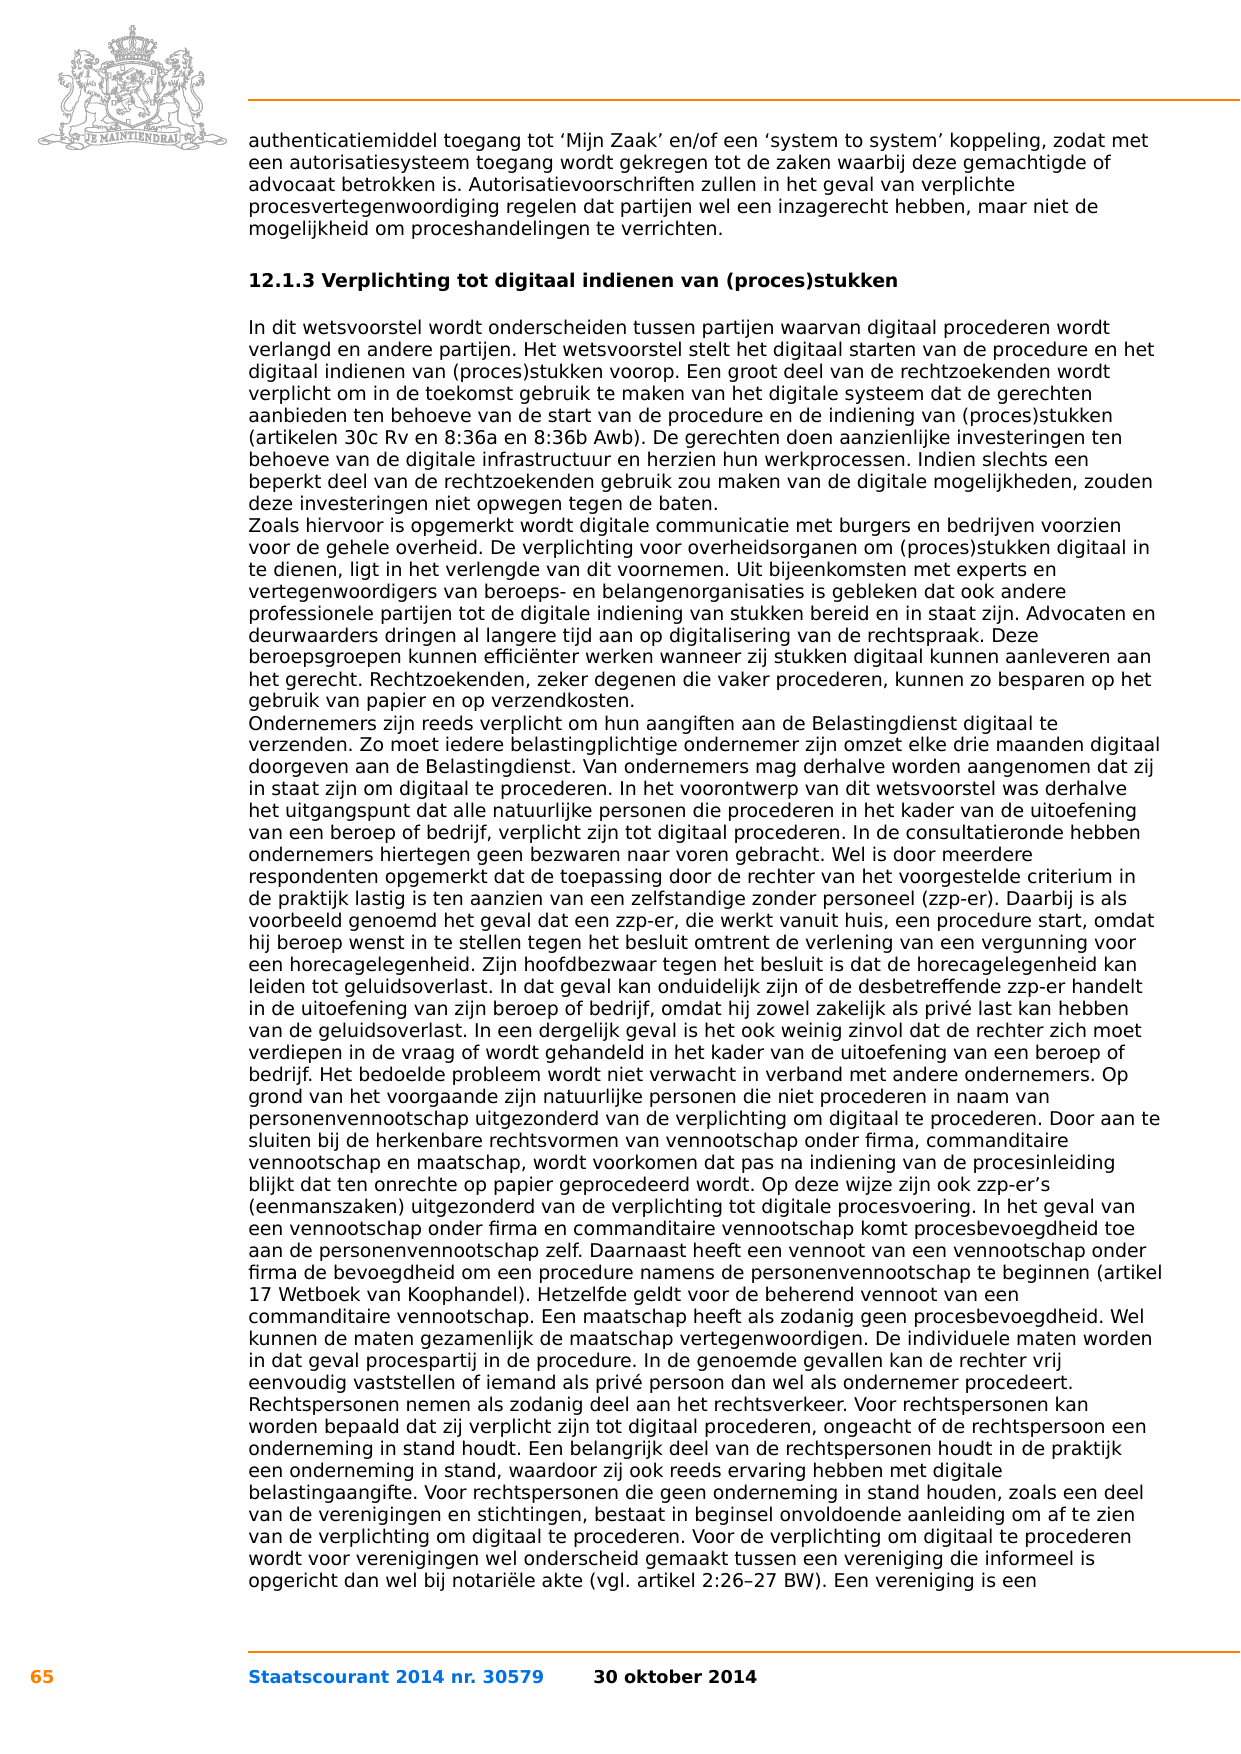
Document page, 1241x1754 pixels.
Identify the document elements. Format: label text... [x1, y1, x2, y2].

text Rechtspersonen nemen als zodanig deel aan het rechtsverkeer. Voor rechtspersonen kan worden bepaald dat zij verplicht zijn tot digitaal procederen, ongeacht of de rechtspersoon een onderneming in stand houdt. Een belangrijk deel van de rechtspersonen houdt in de praktijk een onderneming in stand, waardoor zij ook reeds ervaring hebben met digitale belastingaangifte. Voor rechtspersonen die geen onderneming in stand houden, zoals een deel van de verenigingen en stichtingen, bestaat in beginsel onvoldoende aanleiding om af te zien van de verplichting om digitaal te procederen. Voor de verplichting om digitaal te procederen wordt voor verenigingen wel onderscheid gemaakt tussen een vereniging die informeel is opgericht dan wel bij notariële akte (vgl. artikel 2:26–27 BW). Een vereniging is een [248, 1394, 1163, 1592]
picture [38, 25, 227, 150]
text Zoals hiervoor is opgemerkt wordt digitale communicatie met burgers en bedrijven voorzien voor de gehele overheid. De verplichting voor overheidsorganen om (proces)stukken digitaal in te dienen, ligt in het verlengde van dit voornemen. Uit bijeenkomsten met experts en vertegenwoordigers van beroeps- en belangenorganisaties is gebleken dat ook andere professionele partijen tot de digitale indiening van stukken bereid en in staat zijn. Advocaten en deurwaarders dringen al langere tijd aan op digitalisering van de rechtspraak. Deze beroepsgroepen kunnen efficiënter werken wanneer zij stukken digitaal kunnen aanleveren aan het gerecht. Rechtzoekenden, zeker degenen die vaker procederen, kunnen zo besparen op het gebruik van papier en op verzendkosten. [248, 514, 1163, 712]
text authenticatiemiddel toegang tot ‘Mijn Zaak’ en/of een ‘system to system’ koppeling, zodat met een autorisatiesysteem toegang wordt gekregen tot de zaken waarbij deze gemachtigde of advocaat betrokken is. Autorisatievoorschriften zullen in het geval van verplichte procesvertegenwoordiging regelen dat partijen wel een inzagerecht hebben, maar niet de mogelijkheid om proceshandelingen te verrichten. [248, 130, 1163, 240]
text In dit wetsvoorstel wordt onderscheiden tussen partijen waarvan digitaal procederen wordt verlangd en andere partijen. Het wetsvoorstel stelt het digitaal starten van de procedure en het digitaal indienen van (proces)stukken voorop. Een groot deel van de rechtzoekenden wordt verplicht om in de toekomst gebruik te maken van het digitale systeem dat de gerechten aanbieden ten behoeve van de start van de procedure en de indiening van (proces)stukken (artikelen 30c Rv en 8:36a en 8:36b Awb). De gerechten doen aanzienlijke investeringen ten behoeve van de digitale infrastructuur en herzien hun werkprocessen. Indien slechts een beperkt deel van de rechtzoekenden gebruik zou maken van de digitale mogelijkheden, zouden deze investeringen niet opwegen tegen de baten. [248, 317, 1163, 514]
text Ondernemers zijn reeds verplicht om hun aangiften aan de Belastingdienst digitaal te verzenden. Zo moet iedere belastingplichtige ondernemer zijn omzet elke drie maanden digitaal doorgeven aan de Belastingdienst. Van ondernemers mag derhalve worden aangenomen dat zij in staat zijn om digitaal te procederen. In het voorontwerp van dit wetsvoorstel was derhalve het uitgangspunt dat alle natuurlijke personen die procederen in het kader van de uitoefening van een beroep of bedrijf, verplicht zijn tot digitaal procederen. In de consultatieronde hebben ondernemers hiertegen geen bezwaren naar voren gebracht. Wel is door meerdere respondenten opgemerkt dat de toepassing door de rechter van het voorgestelde criterium in de praktijk lastig is ten aanzien van een zelfstandige zonder personeel (zzp-er). Daarbij is als voorbeeld genoemd het geval dat een zzp-er, die werkt vanuit huis, een procedure start, omdat hij beroep wenst in te stellen tegen het besluit omtrent de verlening van een vergunning voor een horecagelegenheid. Zijn hoofdbezwaar tegen het besluit is dat de horecagelegenheid kan leiden tot geluidsoverlast. In dat geval kan onduidelijk zijn of de desbetreffende zzp-er handelt in de uitoefening van zijn beroep of bedrijf, omdat hij zowel zakelijk als privé last kan hebben van de geluidsoverlast. In een dergelijk geval is het ook weinig zinvol dat de rechter zich moet verdiepen in de vraag of wordt gehandeld in het kader van de uitoefening van een beroep of bedrijf. Het bedoelde probleem wordt niet verwacht in verband met andere ondernemers. Op grond van het voorgaande zijn natuurlijke personen die niet procederen in naam van personenvennootschap uitgezonderd van de verplichting om digitaal te procederen. Door aan te sluiten bij de herkenbare rechtsvormen van vennootschap onder firma, commanditaire vennootschap en maatschap, wordt voorkomen dat pas na indiening van de procesinleiding blijkt dat ten onrechte op papier geprocedeerd wordt. Op deze wijze zijn ook zzp-er’s (eenmanszaken) uitgezonderd van de verplichting tot digitale procesvoering. In het geval van een vennootschap onder firma en commanditaire vennootschap komt procesbevoegdheid toe aan de personenvennootschap zelf. Daarnaast heeft een vennoot van een vennootschap onder firma de bevoegdheid om een procedure namens de personenvennootschap te beginnen (artikel 17 Wetboek van Koophandel). Hetzelfde geldt voor de beherend vennoot van een commanditaire vennootschap. Een maatschap heeft als zodanig geen procesbevoegdheid. Wel kunnen de maten gezamenlijk de maatschap vertegenwoordigen. De individuele maten worden in dat geval procespartij in de procedure. In de genoemde gevallen kan de rechter vrij eenvoudig vaststellen of iemand als privé persoon dan wel als ondernemer procedeert. [248, 712, 1163, 1394]
subtitle 12.1.3 Verplichting tot digitaal indienen van (proces)stukken [248, 270, 1163, 292]
